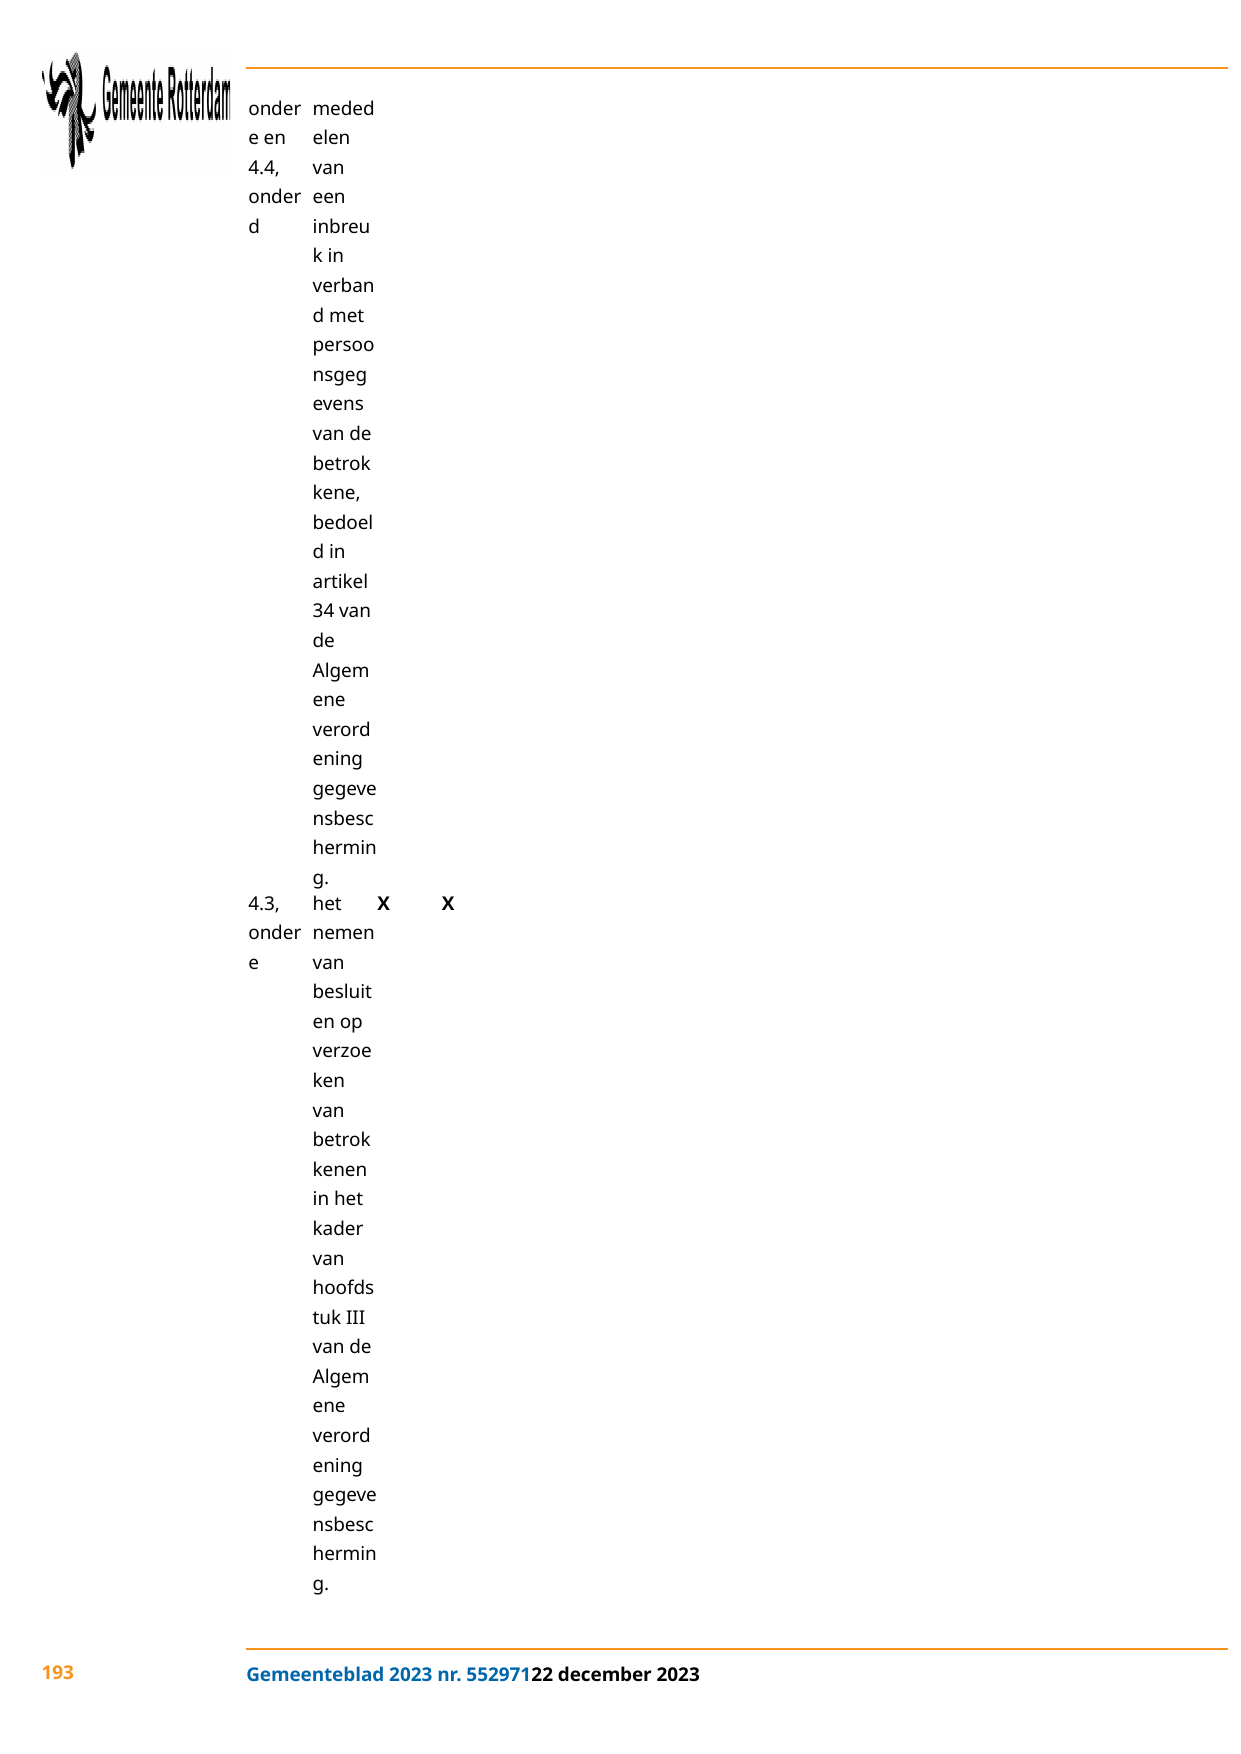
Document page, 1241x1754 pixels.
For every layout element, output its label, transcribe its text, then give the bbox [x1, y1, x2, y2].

table_cell X [442, 890, 506, 1596]
table_cell [635, 890, 700, 1596]
table_cell [571, 95, 635, 890]
table_cell [377, 95, 442, 890]
table_cell mededelen van een inbreuk in verband met persoonsgegevens van de betrokkene, bedoeld in artikel 34 van de Algemene verordening gegevensbescherming. [313, 95, 377, 890]
table_cell [700, 95, 829, 890]
table_cell [506, 890, 571, 1596]
table_cell [571, 890, 635, 1596]
table_cell [958, 890, 1022, 1596]
table_cell [442, 95, 506, 890]
table_cell [1023, 95, 1152, 890]
table_cell het nemen van besluiten op verzoeken van betrokkenen in het kader van hoofdstuk III van de Algemene verordening gegevensbescherming. [313, 890, 377, 1596]
table_cell [635, 95, 700, 890]
table_cell [506, 95, 571, 890]
table_cell [1023, 890, 1152, 1596]
table_cell [894, 95, 958, 890]
picture [41, 47, 231, 172]
table_cell [958, 95, 1022, 890]
table_cell 4.3, onder e [248, 890, 312, 1596]
table_cell [894, 890, 958, 1596]
table_cell [829, 890, 893, 1596]
table_cell X [377, 890, 442, 1596]
table_cell [700, 890, 829, 1596]
table_cell [829, 95, 893, 890]
table_cell onder e en 4.4, onder d [248, 95, 312, 890]
